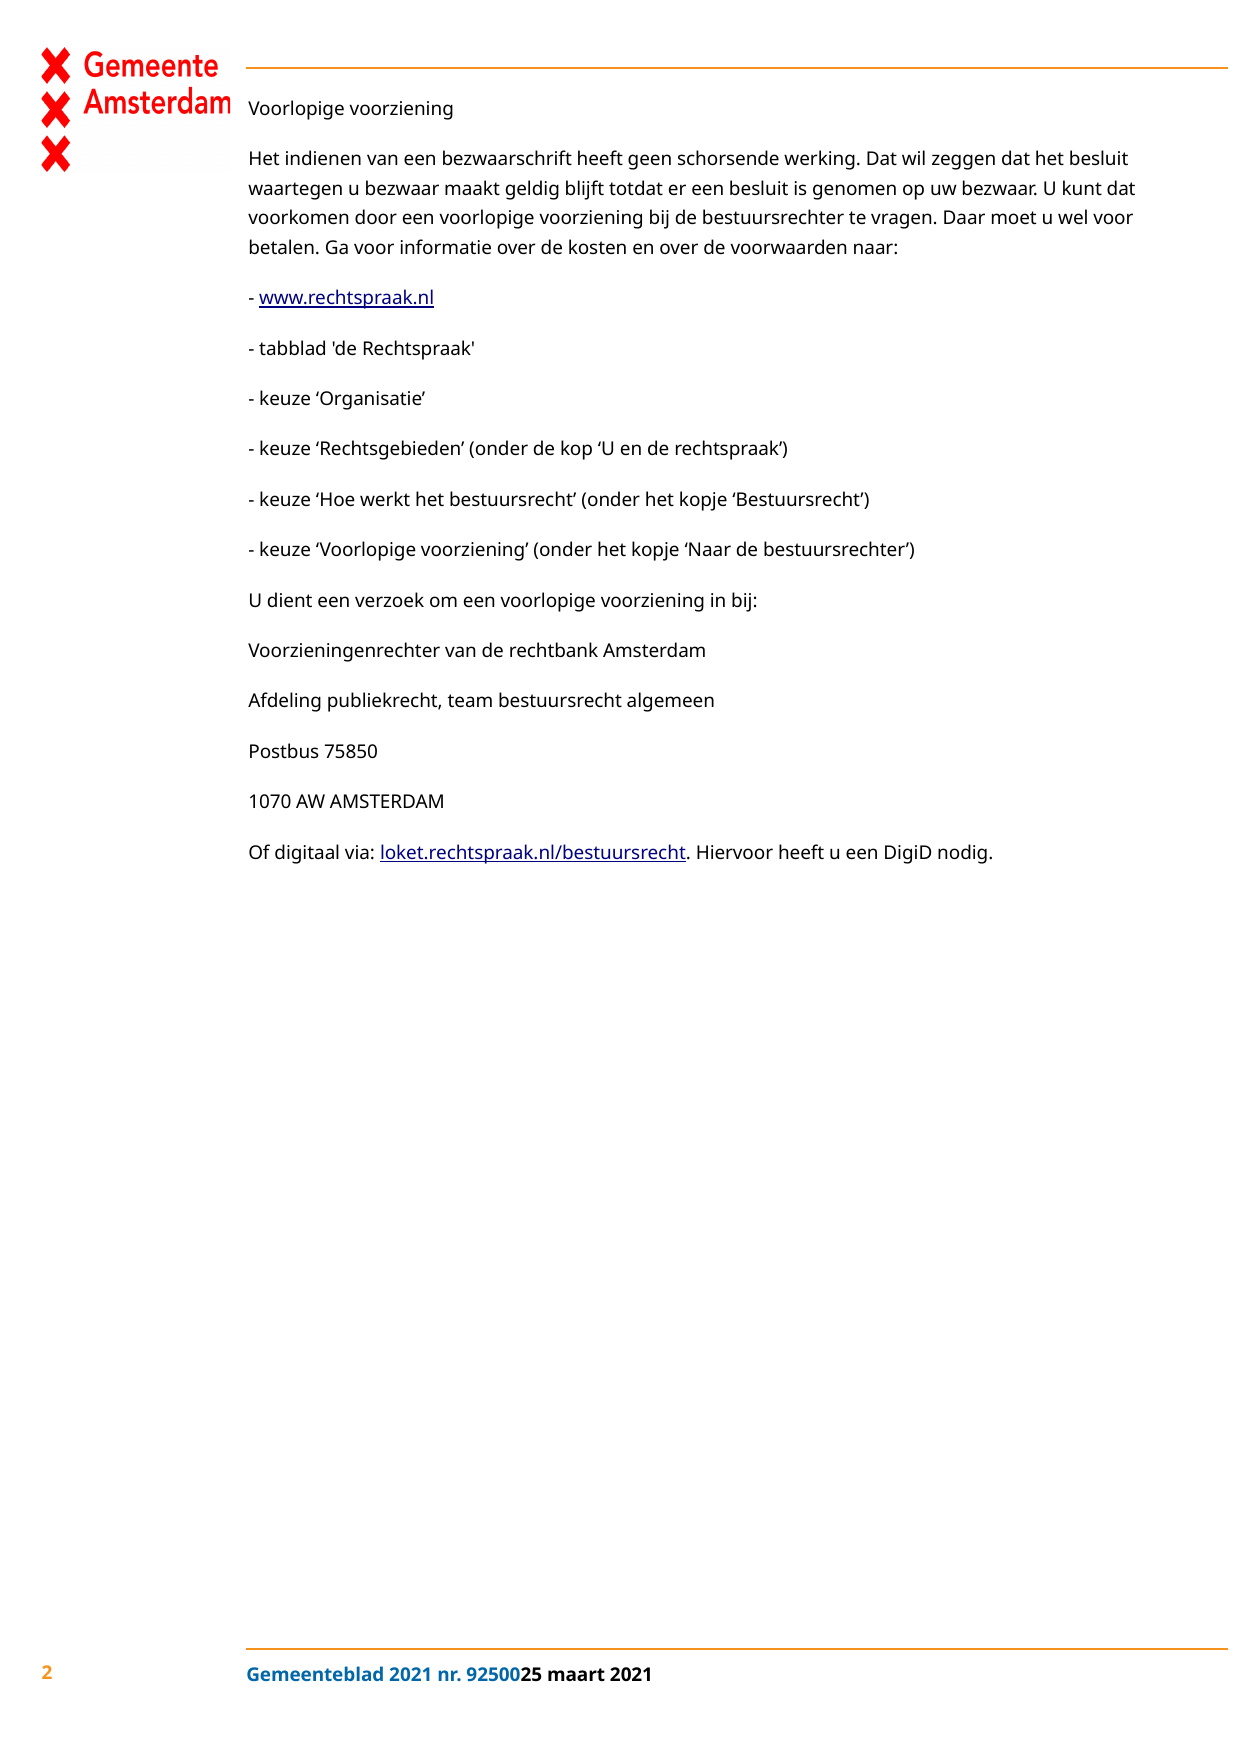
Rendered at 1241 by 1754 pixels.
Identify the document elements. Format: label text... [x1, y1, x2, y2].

text Of digitaal via: loket.rechtspraak.nl/bestuursrecht. Hiervoor heeft u een DigiD nodig. [248, 839, 1152, 865]
text U dient een verzoek om een voorlopige voorziening in bij: [248, 587, 1152, 613]
text Voorzieningenrechter van de rechtbank Amsterdam [248, 637, 1152, 663]
text - keuze ‘Rechtsgebieden’ (onder de kop ‘U en de rechtspraak’) [248, 436, 1152, 461]
text Afdeling publiekrecht, team bestuursrecht algemeen [248, 688, 1152, 713]
text - keuze ‘Hoe werkt het bestuursrecht’ (onder het kopje ‘Bestuursrecht’) [248, 486, 1152, 512]
text - keuze ‘Organisatie’ [248, 385, 1152, 411]
text 1070 AW AMSTERDAM [248, 788, 1152, 814]
text - keuze ‘Voorlopige voorziening’ (onder het kopje ‘Naar de bestuursrechter’) [248, 536, 1152, 562]
text - www.rechtspraak.nl [248, 284, 1152, 310]
picture [41, 47, 231, 172]
text - tabblad 'de Rechtspraak' [248, 335, 1152, 361]
text Postbus 75850 [248, 738, 1152, 764]
text Het indienen van een bezwaarschrift heeft geen schorsende werking. Dat wil zeggen dat het besluit waartegen u bezwaar maakt geldig blijft totdat er een besluit is genomen op uw bezwaar. U kunt dat voorkomen door een voorlopige voorziening bij de bestuursrechter te vragen. Daar moet u wel voor betalen. Ga voor informatie over de kosten en over de voorwaarden naar: [248, 145, 1152, 260]
text Voorlopige voorziening [248, 95, 1152, 121]
